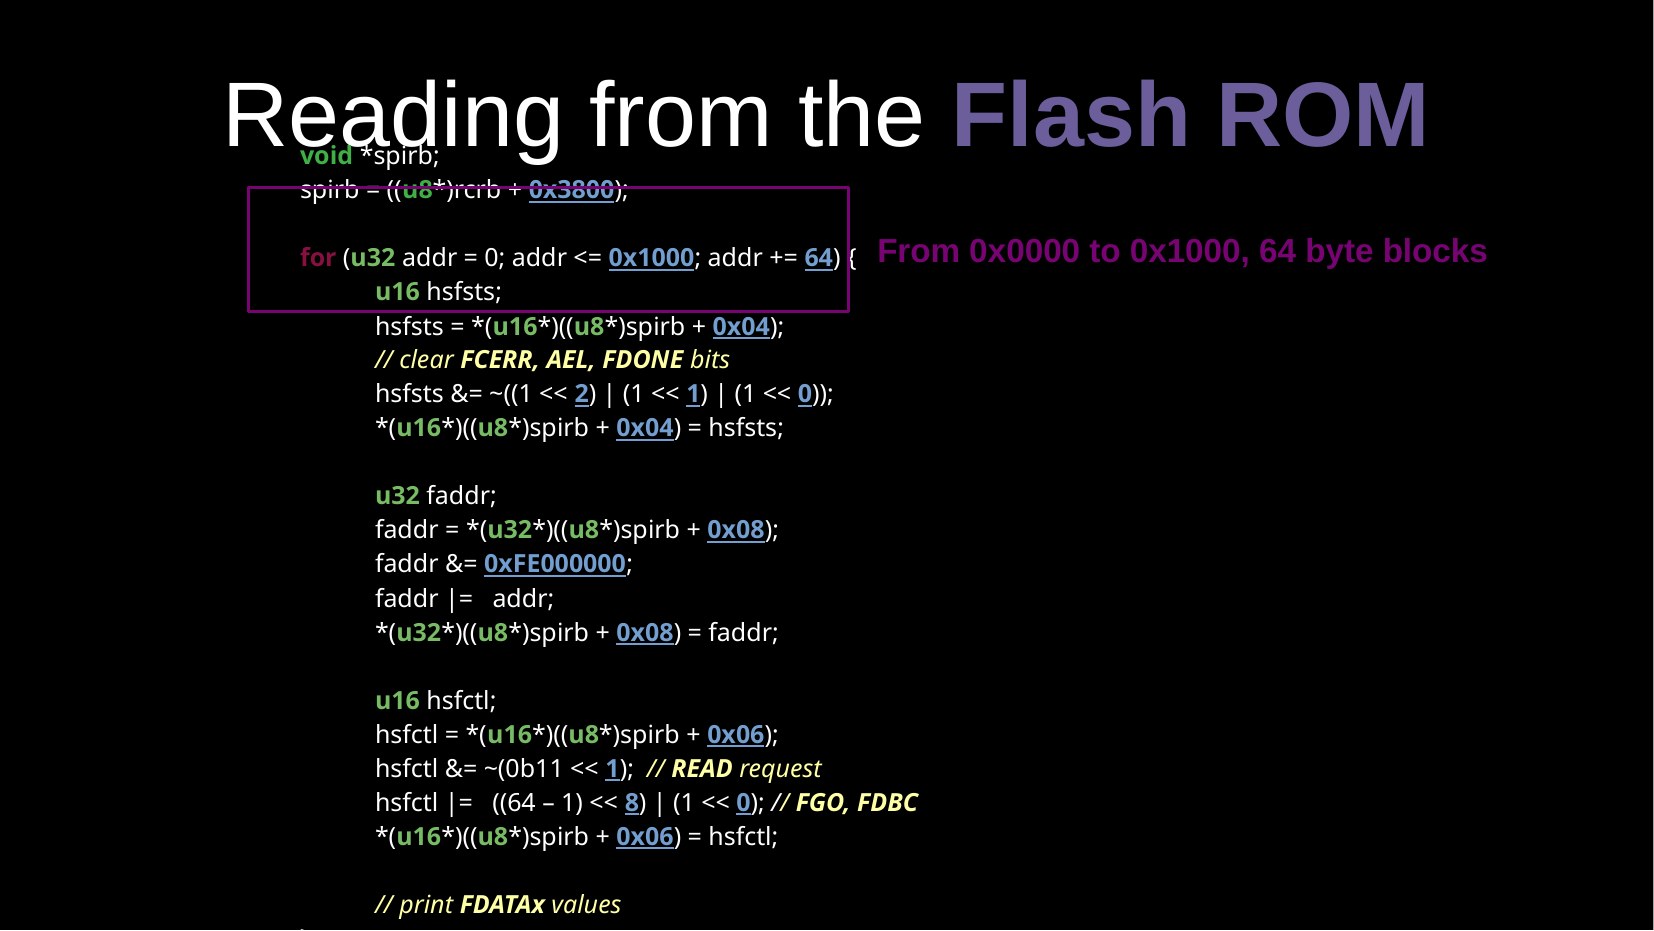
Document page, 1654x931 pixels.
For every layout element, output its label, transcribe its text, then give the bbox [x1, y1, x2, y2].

text_box From 0x0000 to 0x1000, 64 byte blocks [862, 225, 1538, 314]
text_box void *spirb; spirb = ((u8*)rcrb + 0x3800); for (u32 addr = 0; addr <= 0x1000; addr += 64) { u16 hsfsts; hsfsts = *(u16*)((u8*)spirb + 0x04); // clear FCERR, AEL, FDONE bits hsfsts &= ~((1 << 2) | (1 << 1) | (1 << 0)); *(u16*)((u8*)spirb + 0x04) = hsfsts; u32 faddr; faddr = *(u32*)((u8*)spirb + 0x08); faddr &= 0xFE000000; faddr |= addr; *(u32*)((u8*)spirb + 0x08) = faddr; u16 hsfctl; hsfctl = *(u16*)((u8*)spirb + 0x06); hsfctl &= ~(0b11 << 1); // READ request hsfctl |= ((64 – 1) << 8) | (1 << 0); // FGO, FDBC *(u16*)((u8*)spirb + 0x06) = hsfctl; // print FDATAx values } [300, 189, 847, 310]
text_box void *spirb; spirb = ((u8*)rcrb + 0x3800); for (u32 addr = 0; addr <= 0x1000; addr += 64) { u16 hsfsts; hsfsts = *(u16*)((u8*)spirb + 0x04); // clear FCERR, AEL, FDONE bits hsfsts &= ~((1 << 2) | (1 << 1) | (1 << 0)); *(u16*)((u8*)spirb + 0x04) = hsfsts; u32 faddr; faddr = *(u32*)((u8*)spirb + 0x08); faddr &= 0xFE000000; faddr |= addr; *(u32*)((u8*)spirb + 0x08) = faddr; u16 hsfctl; hsfctl = *(u16*)((u8*)spirb + 0x06); hsfctl &= ~(0b11 << 1); // READ request hsfctl |= ((64 – 1) << 8) | (1 << 0); // FGO, FDBC *(u16*)((u8*)spirb + 0x06) = hsfctl; // print FDATAx values } [300, 186, 1501, 907]
title Reading from the Flash ROM [82, 37, 1571, 193]
